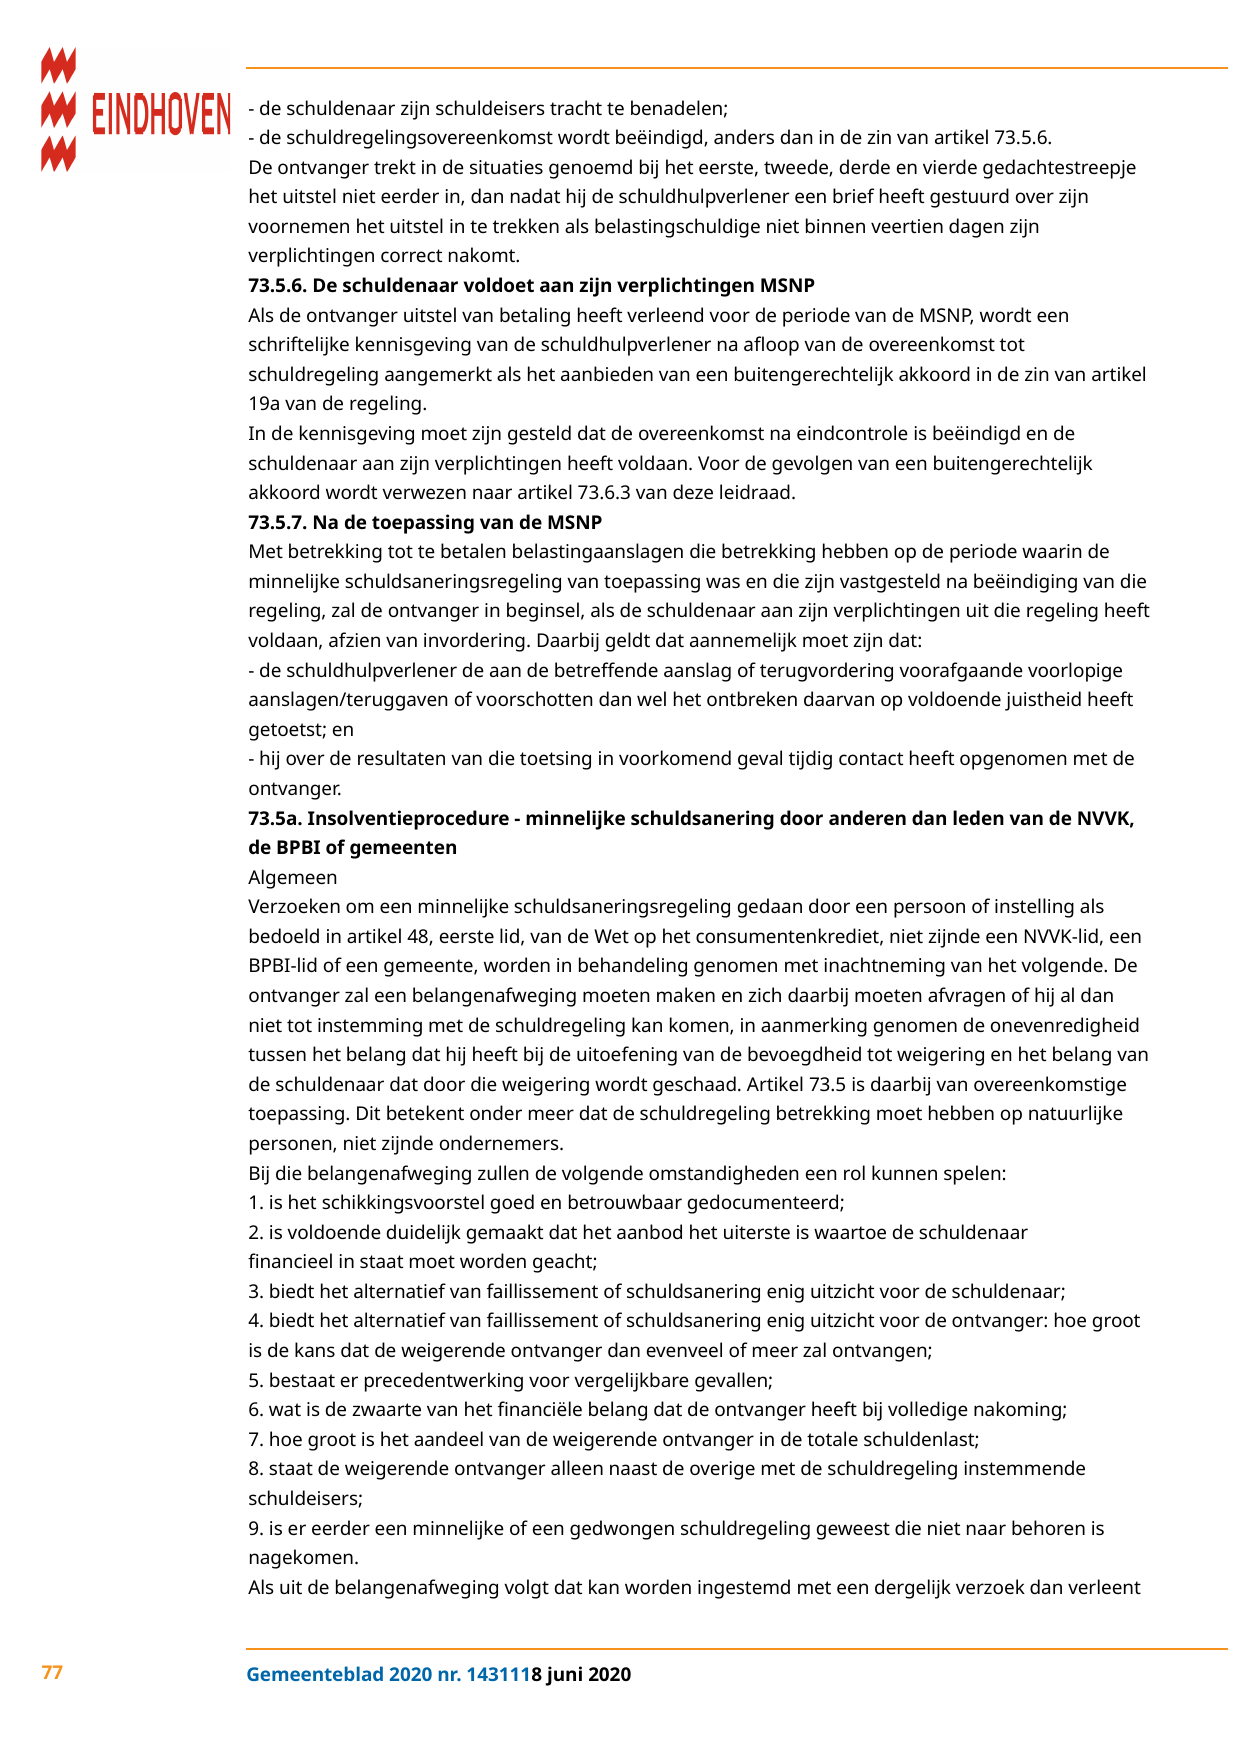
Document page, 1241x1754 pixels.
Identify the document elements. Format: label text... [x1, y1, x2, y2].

text In de kennisgeving moet zijn gesteld dat de overeenkomst na eindcontrole is beëindigd en de schuldenaar aan zijn verplichtingen heeft voldaan. Voor de gevolgen van een buitengerechtelijk akkoord wordt verwezen naar artikel 73.6.3 van deze leidraad. [248, 420, 1152, 505]
text 1. is het schikkingsvoorstel goed en betrouwbaar gedocumenteerd; [248, 1189, 1152, 1215]
text 9. is er eerder een minnelijke of een gedwongen schuldregeling geweest die niet naar behoren is nagekomen. [248, 1515, 1152, 1570]
text Verzoeken om een minnelijke schuldsaneringsregeling gedaan door een persoon of instelling als bedoeld in artikel 48, eerste lid, van de Wet op het consumentenkrediet, niet zijnde een NVVK-lid, een BPBI-lid of een gemeente, worden in behandeling genomen met inachtneming van het volgende. De ontvanger zal een belangenafweging moeten maken en zich daarbij moeten afvragen of hij al dan niet tot instemming met de schuldregeling kan komen, in aanmerking genomen de onevenredigheid tussen het belang dat hij heeft bij de uitoefening van de bevoegdheid tot weigering en het belang van de schuldenaar dat door die weigering wordt geschaad. Artikel 73.5 is daarbij van overeenkomstige toepassing. Dit betekent onder meer dat de schuldregeling betrekking moet hebben op natuurlijke personen, niet zijnde ondernemers. [248, 893, 1152, 1156]
text 2. is voldoende duidelijk gemaakt dat het aanbod het uiterste is waartoe de schuldenaar [248, 1219, 1152, 1245]
text Algemeen [248, 864, 1152, 890]
text Als uit de belangenafweging volgt dat kan worden ingestemd met een dergelijk verzoek dan verleent [248, 1574, 1152, 1600]
text 6. wat is de zwaarte van het financiële belang dat de ontvanger heeft bij volledige nakoming; [248, 1396, 1152, 1422]
text 7. hoe groot is het aandeel van de weigerende ontvanger in de totale schuldenlast; [248, 1426, 1152, 1452]
text - de schuldenaar zijn schuldeisers tracht te benadelen; [248, 95, 1152, 121]
text - de schuldregelingsovereenkomst wordt beëindigd, anders dan in de zin van artikel 73.5.6. [248, 124, 1152, 150]
text Als de ontvanger uitstel van betaling heeft verleend voor de periode van de MSNP, wordt een schriftelijke kennisgeving van de schuldhulpverlener na afloop van de overeenkomst tot schuldregeling aangemerkt als het aanbieden van een buitengerechtelijk akkoord in de zin van artikel 19a van de regeling. [248, 302, 1152, 416]
text 73.5a. Insolventieprocedure - minnelijke schuldsanering door anderen dan leden van de NVVK, de BPBI of gemeenten [248, 805, 1152, 860]
text Bij die belangenafweging zullen de volgende omstandigheden een rol kunnen spelen: [248, 1160, 1152, 1186]
text 5. bestaat er precedentwerking voor vergelijkbare gevallen; [248, 1367, 1152, 1393]
text 4. biedt het alternatief van faillissement of schuldsanering enig uitzicht voor de ontvanger: hoe groot is de kans dat de weigerende ontvanger dan evenveel of meer zal ontvangen; [248, 1308, 1152, 1363]
picture [41, 47, 231, 172]
text - de schuldhulpverlener de aan de betreffende aanslag of terugvordering voorafgaande voorlopige aanslagen/teruggaven of voorschotten dan wel het ontbreken daarvan op voldoende juistheid heeft getoetst; en [248, 657, 1152, 742]
text Met betrekking tot te betalen belastingaanslagen die betrekking hebben op de periode waarin de minnelijke schuldsaneringsregeling van toepassing was en die zijn vastgesteld na beëindiging van die regeling, zal de ontvanger in beginsel, als de schuldenaar aan zijn verplichtingen uit die regeling heeft voldaan, afzien van invordering. Daarbij geldt dat aannemelijk moet zijn dat: [248, 538, 1152, 653]
text De ontvanger trekt in de situaties genoemd bij het eerste, tweede, derde en vierde gedachtestreepje het uitstel niet eerder in, dan nadat hij de schuldhulpverlener een brief heeft gestuurd over zijn voornemen het uitstel in te trekken als belastingschuldige niet binnen veertien dagen zijn verplichtingen correct nakomt. [248, 154, 1152, 268]
text 73.5.6. De schuldenaar voldoet aan zijn verplichtingen MSNP [248, 272, 1152, 298]
text 8. staat de weigerende ontvanger alleen naast de overige met de schuldregeling instemmende schuldeisers; [248, 1456, 1152, 1511]
text 3. biedt het alternatief van faillissement of schuldsanering enig uitzicht voor de schuldenaar; [248, 1278, 1152, 1304]
text financieel in staat moet worden geacht; [248, 1248, 1152, 1274]
text - hij over de resultaten van die toetsing in voorkomend geval tijdig contact heeft opgenomen met de ontvanger. [248, 746, 1152, 801]
text 73.5.7. Na de toepassing van de MSNP [248, 509, 1152, 535]
